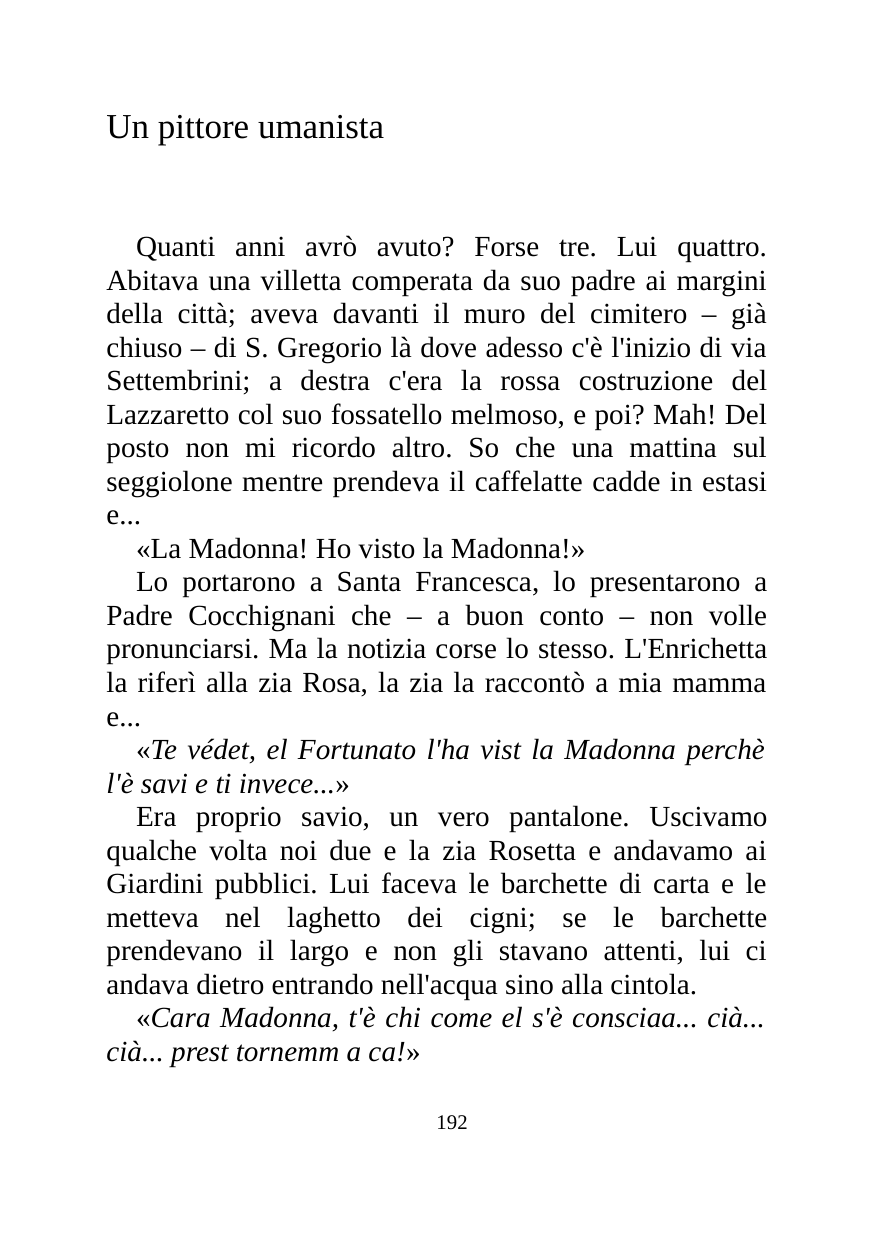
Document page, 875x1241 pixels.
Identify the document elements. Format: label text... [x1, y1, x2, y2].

text «La Madonna! Ho visto la Madonna!» [106, 531, 768, 564]
text Lo portarono a Santa Francesca, lo presentarono a Padre Cocchignani che – a buon conto – non volle pronunciarsi. Ma la notizia corse lo stesso. L'Enrichetta la riferì alla zia Rosa, la zia la raccontò a mia mamma e... [106, 564, 768, 732]
subtitle Un pittore umanista [106, 106, 768, 146]
text «Cara Madonna, t'è chi come el s'è consciaa... cià... cià... prest tornemm a ca!» [106, 1001, 768, 1068]
text Quanti anni avrò avuto? Forse tre. Lui quattro. Abitava una villetta comperata da suo padre ai margini della città; aveva davanti il muro del cimitero – già chiuso – di S. Gregorio là dove adesso c'è l'inizio di via Settembrini; a destra c'era la rossa costruzione del Lazzaretto col suo fossatello melmoso, e poi? Mah! Del posto non mi ricordo altro. So che una mattina sul seggiolone mentre prendeva il caffelatte cadde in estasi e... [106, 229, 768, 531]
text Era proprio savio, un vero pantalone. Uscivamo qualche volta noi due e la zia Rosetta e andavamo ai Giardini pubblici. Lui faceva le barchette di carta e le metteva nel laghetto dei cigni; se le barchette prendevano il largo e non gli stavano attenti, lui ci andava dietro entrando nell'acqua sino alla cintola. [106, 799, 768, 1001]
text «Te védet, el Fortunato l'ha vist la Madonna perchè l'è savi e ti invece...» [106, 732, 768, 799]
